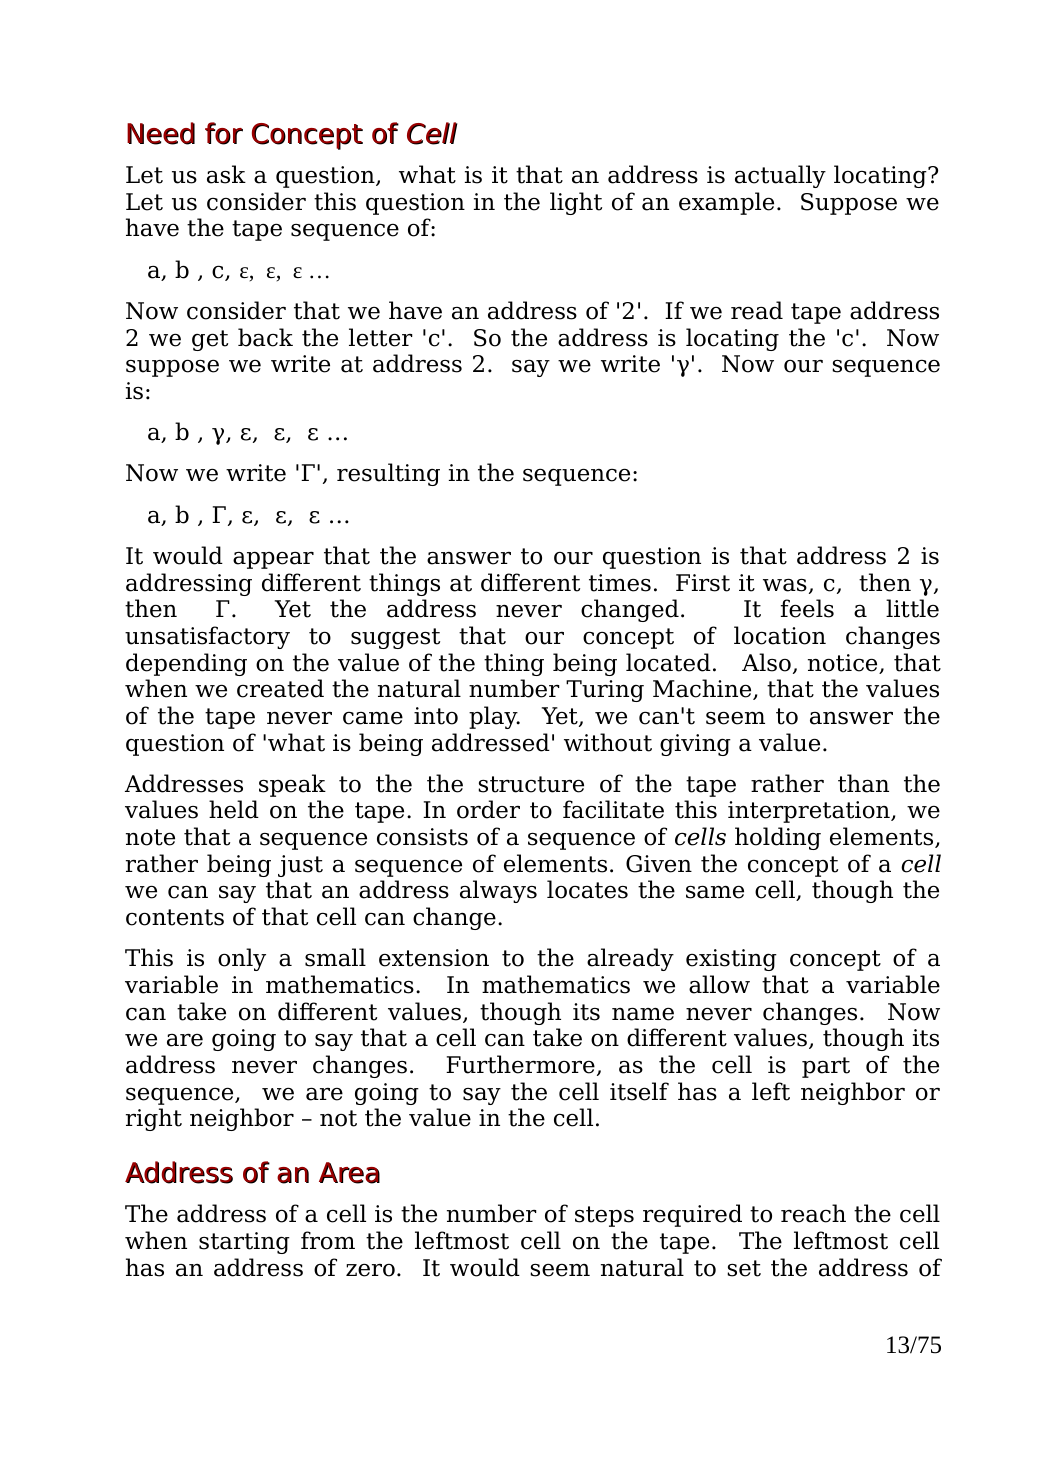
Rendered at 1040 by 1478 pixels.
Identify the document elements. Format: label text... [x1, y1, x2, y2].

text Let us ask a question, what is it that an address is actually locating? Let us consider this question in the light of an example. Suppose we have the tape sequence of: [125, 162, 942, 242]
text This is only a small extension to the already existing concept of a variable in mathematics. In mathematics we allow that a variable can take on different values, though its name never changes. Now we are going to say that a cell can take on different values, though its address never changes. Furthermore, as the cell is part of the sequence, we are going to say the cell itself has a left neighbor or right neighbor – not the value in the cell. [125, 946, 942, 1132]
text It would appear that the answer to our question is that address 2 is addressing different things at different times. First it was, c, then γ, then Г. Yet the address never changed. It feels a little unsatisfactory to suggest that our concept of location changes depending on the value of the thing being located. Also, notice, that when we created the natural number Turing Machine, that the values of the tape never came into play. Yet, we can't seem to answer the question of 'what is being addressed' without giving a value. [125, 543, 942, 756]
text The address of a cell is the number of steps required to reach the cell when starting from the leftmost cell on the tape. The leftmost cell has an address of zero. It would seem natural to set the address of [125, 1201, 942, 1281]
text Addresses speak to the the structure of the tape rather than the values held on the tape. In order to facilitate this interpretation, we note that a sequence consists of a sequence of cells holding elements, rather being just a sequence of elements. Given the concept of a cell we can say that an address always locates the same cell, though the contents of that cell can change. [125, 771, 942, 931]
subtitle Need for Concept of Cell [125, 118, 942, 150]
subtitle Address of an Area [125, 1157, 942, 1189]
text a, b , Г, ε, ε, ε … [125, 502, 942, 528]
text a, b , c, ε, ε, ε … [125, 257, 942, 283]
text a, b , γ, ε, ε, ε … [125, 419, 942, 446]
text Now consider that we have an address of '2'. If we read tape address 2 we get back the letter 'c'. So the address is locating the 'c'. Now suppose we write at address 2. say we write 'γ'. Now our sequence is: [125, 298, 942, 405]
text Now we write 'Г', resulting in the sequence: [125, 461, 942, 487]
